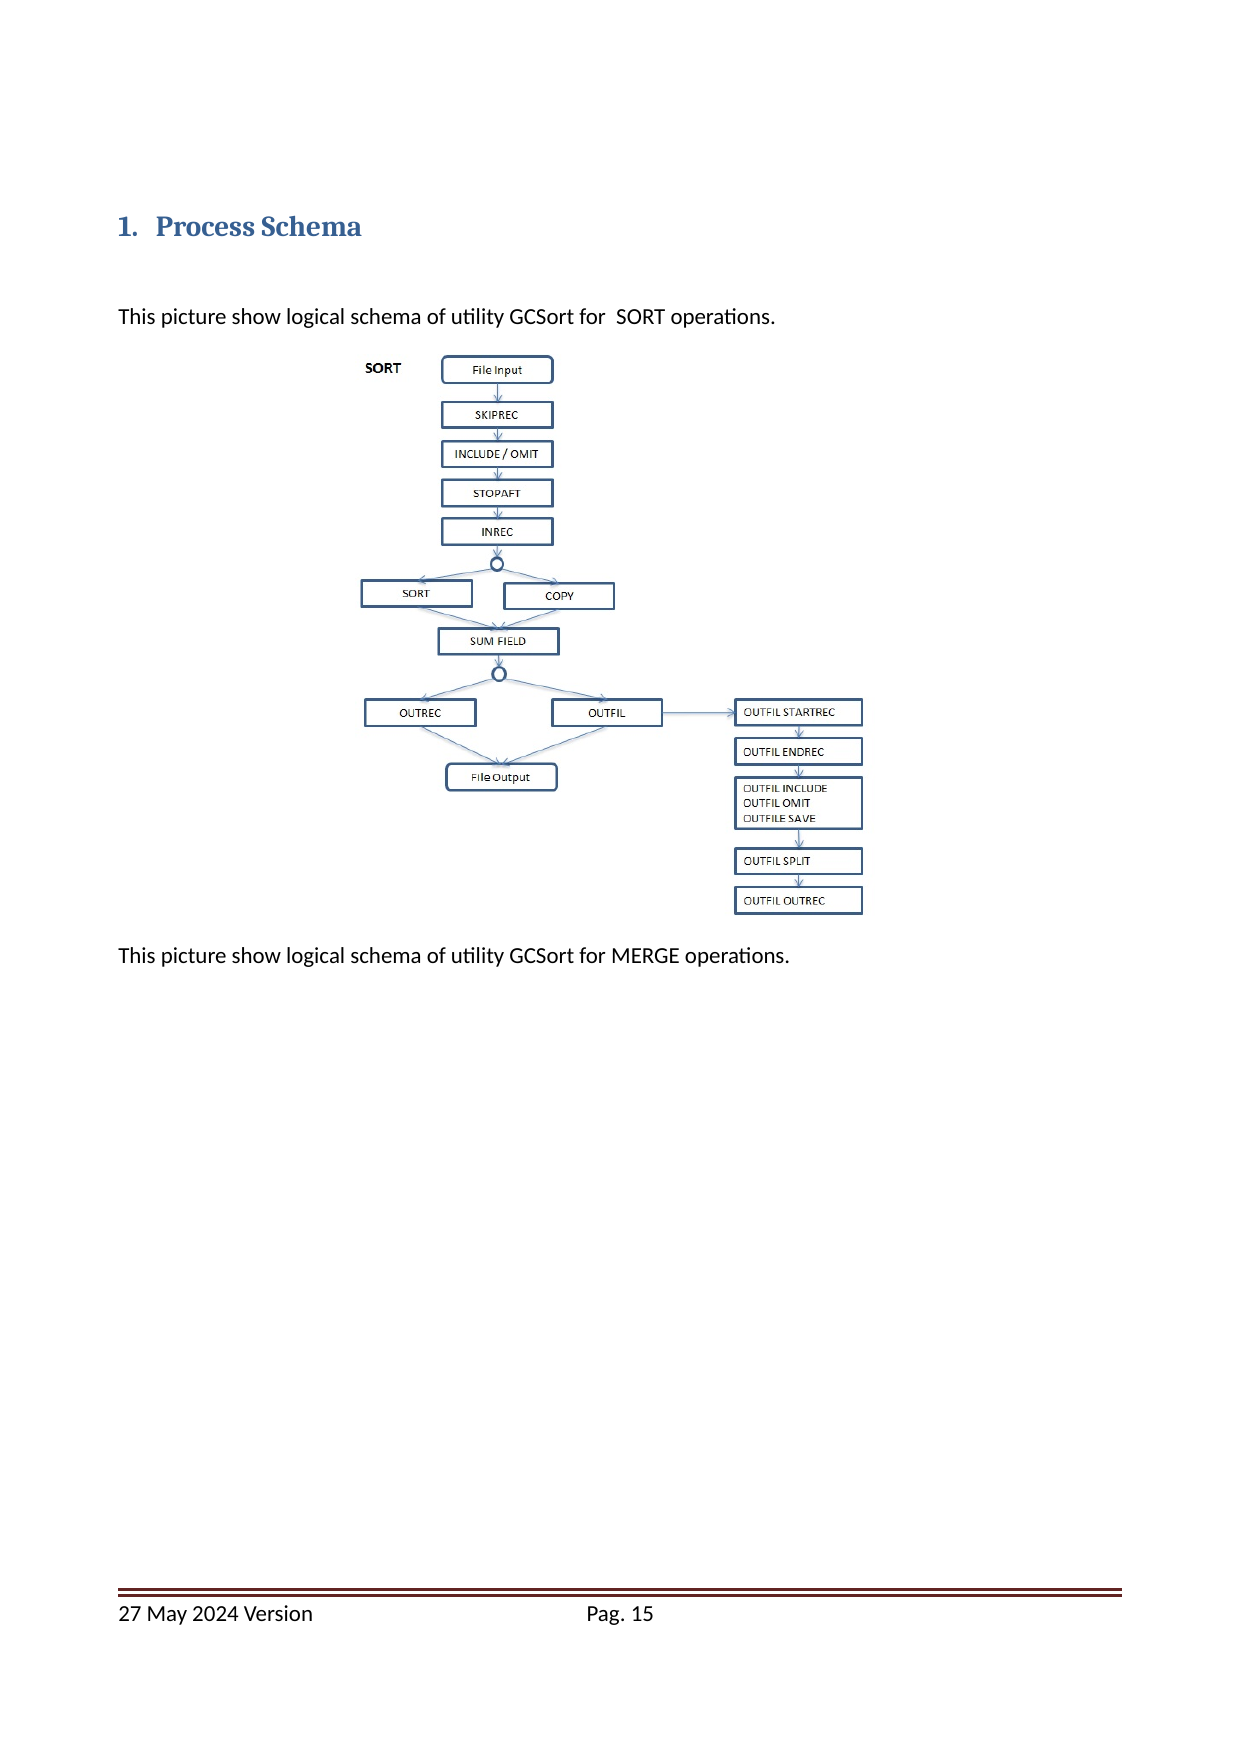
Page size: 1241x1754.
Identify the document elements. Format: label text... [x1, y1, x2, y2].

text This picture show logical schema of utility GCSort for MERGE operations. [118, 941, 1122, 969]
subtitle Process Schema [118, 210, 1122, 244]
picture [355, 354, 886, 916]
text This picture show logical schema of utility GCSort for SORT operations. [118, 302, 1122, 330]
